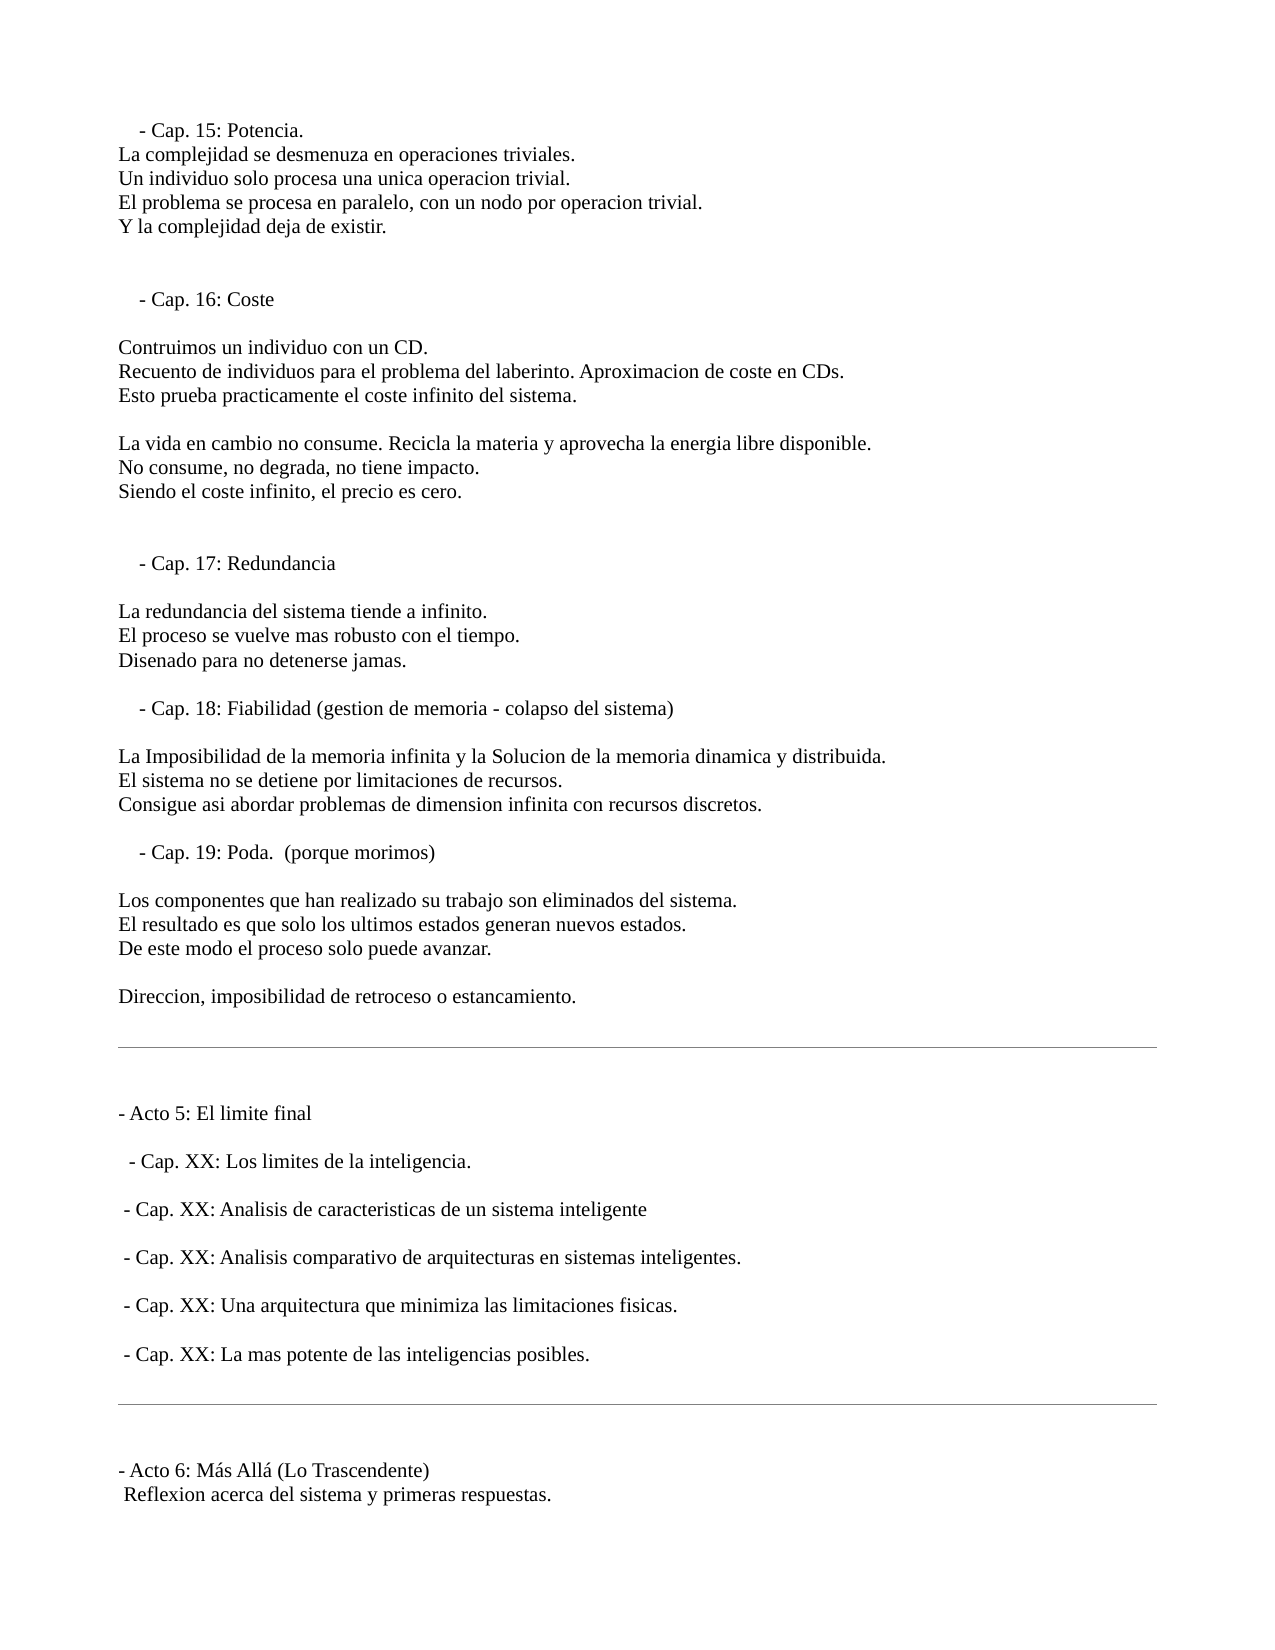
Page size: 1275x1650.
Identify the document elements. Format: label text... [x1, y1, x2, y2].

text Esto prueba practicamente el coste infinito del sistema. [118, 383, 1157, 407]
text No consume, no degrada, no tiene impacto. [118, 455, 1157, 479]
text Un individuo solo procesa una unica operacion trivial. [118, 166, 1157, 190]
text Recuento de individuos para el problema del laberinto. Aproximacion de coste en CDs. [118, 359, 1157, 383]
text - Cap. XX: Analisis comparativo de arquitecturas en sistemas inteligentes. [118, 1245, 1157, 1269]
text - Cap. 16: Coste [118, 287, 1157, 311]
text - Cap. 15: Potencia. [118, 118, 1157, 142]
text De este modo el proceso solo puede avanzar. [118, 936, 1157, 960]
text Y la complejidad deja de existir. [118, 214, 1157, 238]
text Consigue asi abordar problemas de dimension infinita con recursos discretos. [118, 792, 1157, 816]
text Los componentes que han realizado su trabajo son eliminados del sistema. [118, 888, 1157, 912]
text - Cap. 19: Poda. (porque morimos) [118, 840, 1157, 864]
text La complejidad se desmenuza en operaciones triviales. [118, 142, 1157, 166]
text - Cap. XX: La mas potente de las inteligencias posibles. [118, 1341, 1157, 1366]
text - Acto 6: Más Allá (Lo Trascendente) [118, 1458, 1157, 1482]
text Direccion, imposibilidad de retroceso o estancamiento. [118, 984, 1157, 1008]
text - Cap. XX: Analisis de caracteristicas de un sistema inteligente [118, 1197, 1157, 1221]
text La Imposibilidad de la memoria infinita y la Solucion de la memoria dinamica y distribuida. [118, 744, 1157, 768]
text Contruimos un individuo con un CD. [118, 335, 1157, 359]
text El resultado es que solo los ultimos estados generan nuevos estados. [118, 912, 1157, 936]
text El problema se procesa en paralelo, con un nodo por operacion trivial. [118, 190, 1157, 214]
text La redundancia del sistema tiende a infinito. [118, 599, 1157, 623]
text El proceso se vuelve mas robusto con el tiempo. [118, 623, 1157, 647]
text - Cap. XX: Los limites de la inteligencia. [118, 1149, 1157, 1173]
text Siendo el coste infinito, el precio es cero. [118, 479, 1157, 503]
text Reflexion acerca del sistema y primeras respuestas. [118, 1482, 1157, 1506]
text El sistema no se detiene por limitaciones de recursos. [118, 768, 1157, 792]
text Disenado para no detenerse jamas. [118, 647, 1157, 672]
text - Acto 5: El limite final [118, 1101, 1157, 1125]
text - Cap. XX: Una arquitectura que minimiza las limitaciones fisicas. [118, 1293, 1157, 1317]
text - Cap. 17: Redundancia [118, 551, 1157, 575]
text La vida en cambio no consume. Recicla la materia y aprovecha la energia libre disponible. [118, 431, 1157, 455]
text - Cap. 18: Fiabilidad (gestion de memoria - colapso del sistema) [118, 696, 1157, 720]
